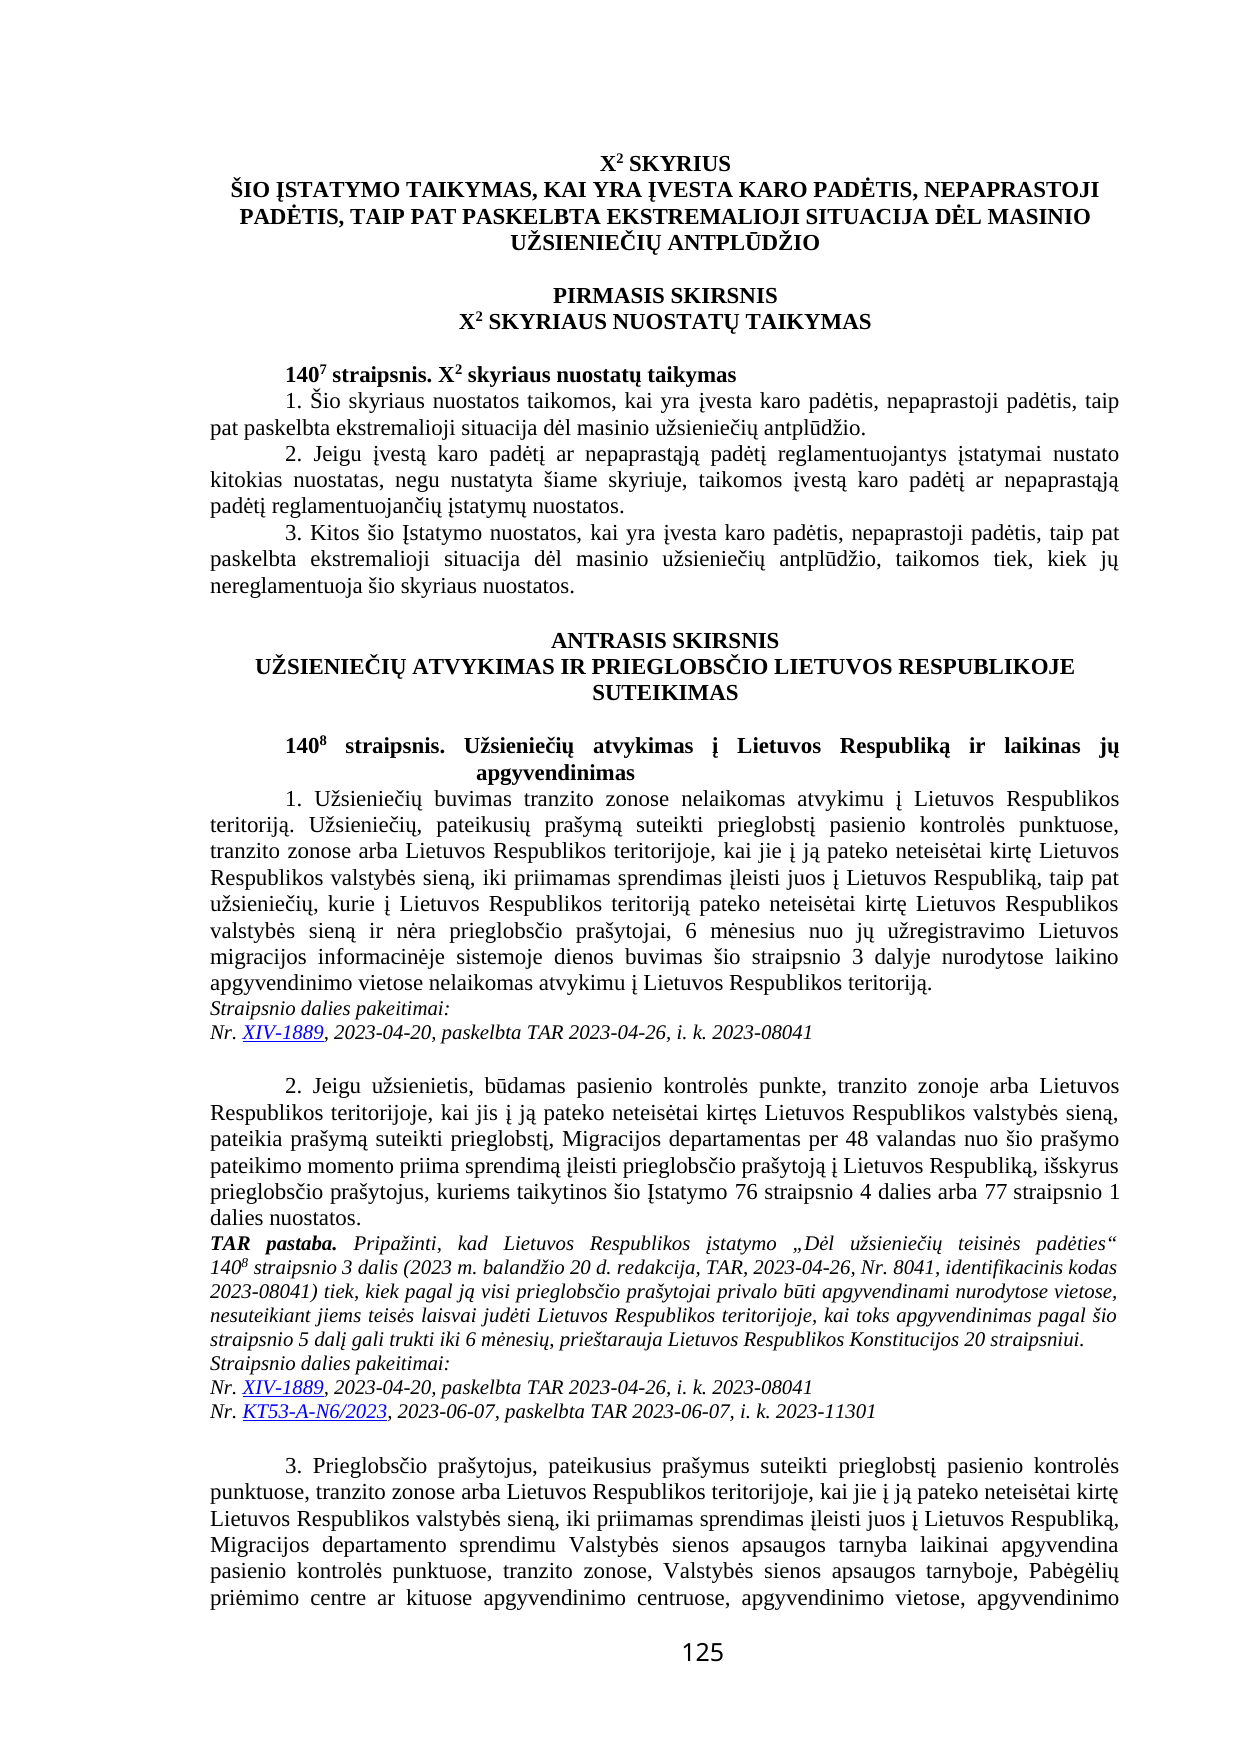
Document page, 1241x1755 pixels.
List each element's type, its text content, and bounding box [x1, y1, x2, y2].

text 2. Jeigu užsienietis, būdamas pasienio kontrolės punkte, tranzito zonoje arba Lietuvos Respublikos teritorijoje, kai jis į ją pateko neteisėtai kirtęs Lietuvos Respublikos valstybės sieną, pateikia prašymą suteikti prieglobstį, Migracijos departamentas per 48 valandas nuo šio prašymo pateikimo momento priima sprendimą įleisti prieglobsčio prašytoją į Lietuvos Respubliką, išskyrus prieglobsčio prašytojus, kuriems taikytinos šio Įstatymo 76 straipsnio 4 dalies arba 77 straipsnio 1 dalies nuostatos. [210, 1073, 1120, 1231]
text 1. Šio skyriaus nuostatos taikomos, kai yra įvesta karo padėtis, nepaprastoji padėtis, taip pat paskelbta ekstremalioji situacija dėl masinio užsieniečių antplūdžio. [210, 387, 1120, 440]
text 1407 straipsnis. X2 skyriaus nuostatų taikymas [210, 361, 1120, 387]
text Nr. KT53-A-N6/2023, 2023-06-07, paskelbta TAR 2023-06-07, i. k. 2023-11301 [210, 1399, 1120, 1423]
text X2 SKYRIUS [210, 150, 1120, 176]
text UŽSIENIEČIŲ ATVYKIMAS IR PRIEGLOBSČIO LIETUVOS RESPUBLIKOJE SUTEIKIMAS [210, 653, 1120, 706]
text TAR pastaba. Pripažinti, kad Lietuvos Respublikos įstatymo „Dėl užsieniečių teisinės padėties“ 1408 straipsnio 3 dalis (2023 m. balandžio 20 d. redakcija, TAR, 2023-04-26, Nr. 8041, identifikacinis kodas 2023-08041) tiek, kiek pagal ją visi prieglobsčio prašytojai privalo būti apgyvendinami nurodytose vietose, nesuteikiant jiems teisės laisvai judėti Lietuvos Respublikos teritorijoje, kai toks apgyvendinimas pagal šio straipsnio 5 dalį gali trukti iki 6 mėnesių, prieštarauja Lietuvos Respublikos Konstitucijos 20 straipsniui. [210, 1231, 1120, 1351]
text Nr. XIV-1889, 2023-04-20, paskelbta TAR 2023-04-26, i. k. 2023-08041 [210, 1375, 1120, 1399]
text ANTRASIS SKIRSNIS [210, 627, 1120, 653]
text 1. Užsieniečių buvimas tranzito zonose nelaikomas atvykimu į Lietuvos Respublikos teritoriją. Užsieniečių, pateikusių prašymą suteikti prieglobstį pasienio kontrolės punktuose, tranzito zonose arba Lietuvos Respublikos teritorijoje, kai jie į ją pateko neteisėtai kirtę Lietuvos Respublikos valstybės sieną, iki priimamas sprendimas įleisti juos į Lietuvos Respubliką, taip pat užsieniečių, kurie į Lietuvos Respublikos teritoriją pateko neteisėtai kirtę Lietuvos Respublikos valstybės sieną ir nėra prieglobsčio prašytojai, 6 mėnesius nuo jų užregistravimo Lietuvos migracijos informacinėje sistemoje dienos buvimas šio straipsnio 3 dalyje nurodytose laikino apgyvendinimo vietose nelaikomas atvykimu į Lietuvos Respublikos teritoriją. [210, 785, 1120, 996]
text 3. Kitos šio Įstatymo nuostatos, kai yra įvesta karo padėtis, nepaprastoji padėtis, taip pat paskelbta ekstremalioji situacija dėl masinio užsieniečių antplūdžio, taikomos tiek, kiek jų nereglamentuoja šio skyriaus nuostatos. [210, 519, 1120, 598]
text PIRMASIS SKIRSNIS [210, 282, 1120, 308]
text 2. Jeigu įvestą karo padėtį ar nepaprastąją padėtį reglamentuojantys įstatymai nustato kitokias nuostatas, negu nustatyta šiame skyriuje, taikomos įvestą karo padėtį ar nepaprastąją padėtį reglamentuojančių įstatymų nuostatos. [210, 440, 1120, 519]
text ŠIO ĮSTATYMO TAIKYMAS, KAI YRA ĮVESTA KARO PADĖTIS, NEPAPRASTOJI PADĖTIS, TAIP PAT PASKELBTA EKSTREMALIOJI SITUACIJA DĖL MASINIO UŽSIENIEČIŲ ANTPLŪDŽIO [210, 176, 1120, 255]
text Straipsnio dalies pakeitimai: [210, 1351, 1120, 1375]
text Straipsnio dalies pakeitimai: [210, 996, 1120, 1020]
text Nr. XIV-1889, 2023-04-20, paskelbta TAR 2023-04-26, i. k. 2023-08041 [210, 1020, 1120, 1044]
text 3. Prieglobsčio prašytojus, pateikusius prašymus suteikti prieglobstį pasienio kontrolės punktuose, tranzito zonose arba Lietuvos Respublikos teritorijoje, kai jie į ją pateko neteisėtai kirtę Lietuvos Respublikos valstybės sieną, iki priimamas sprendimas įleisti juos į Lietuvos Respubliką, Migracijos departamento sprendimu Valstybės sienos apsaugos tarnyba laikinai apgyvendina pasienio kontrolės punktuose, tranzito zonose, Valstybės sienos apsaugos tarnyboje, Pabėgėlių priėmimo centre ar kituose apgyvendinimo centruose, apgyvendinimo vietose, apgyvendinimo [210, 1452, 1120, 1610]
text 1408 straipsnis. Užsieniečių atvykimas į Lietuvos Respubliką ir laikinas jų apgyvendinimas [285, 732, 1120, 785]
text X2 SKYRIAUS NUOSTATŲ TAIKYMAS [210, 308, 1120, 334]
